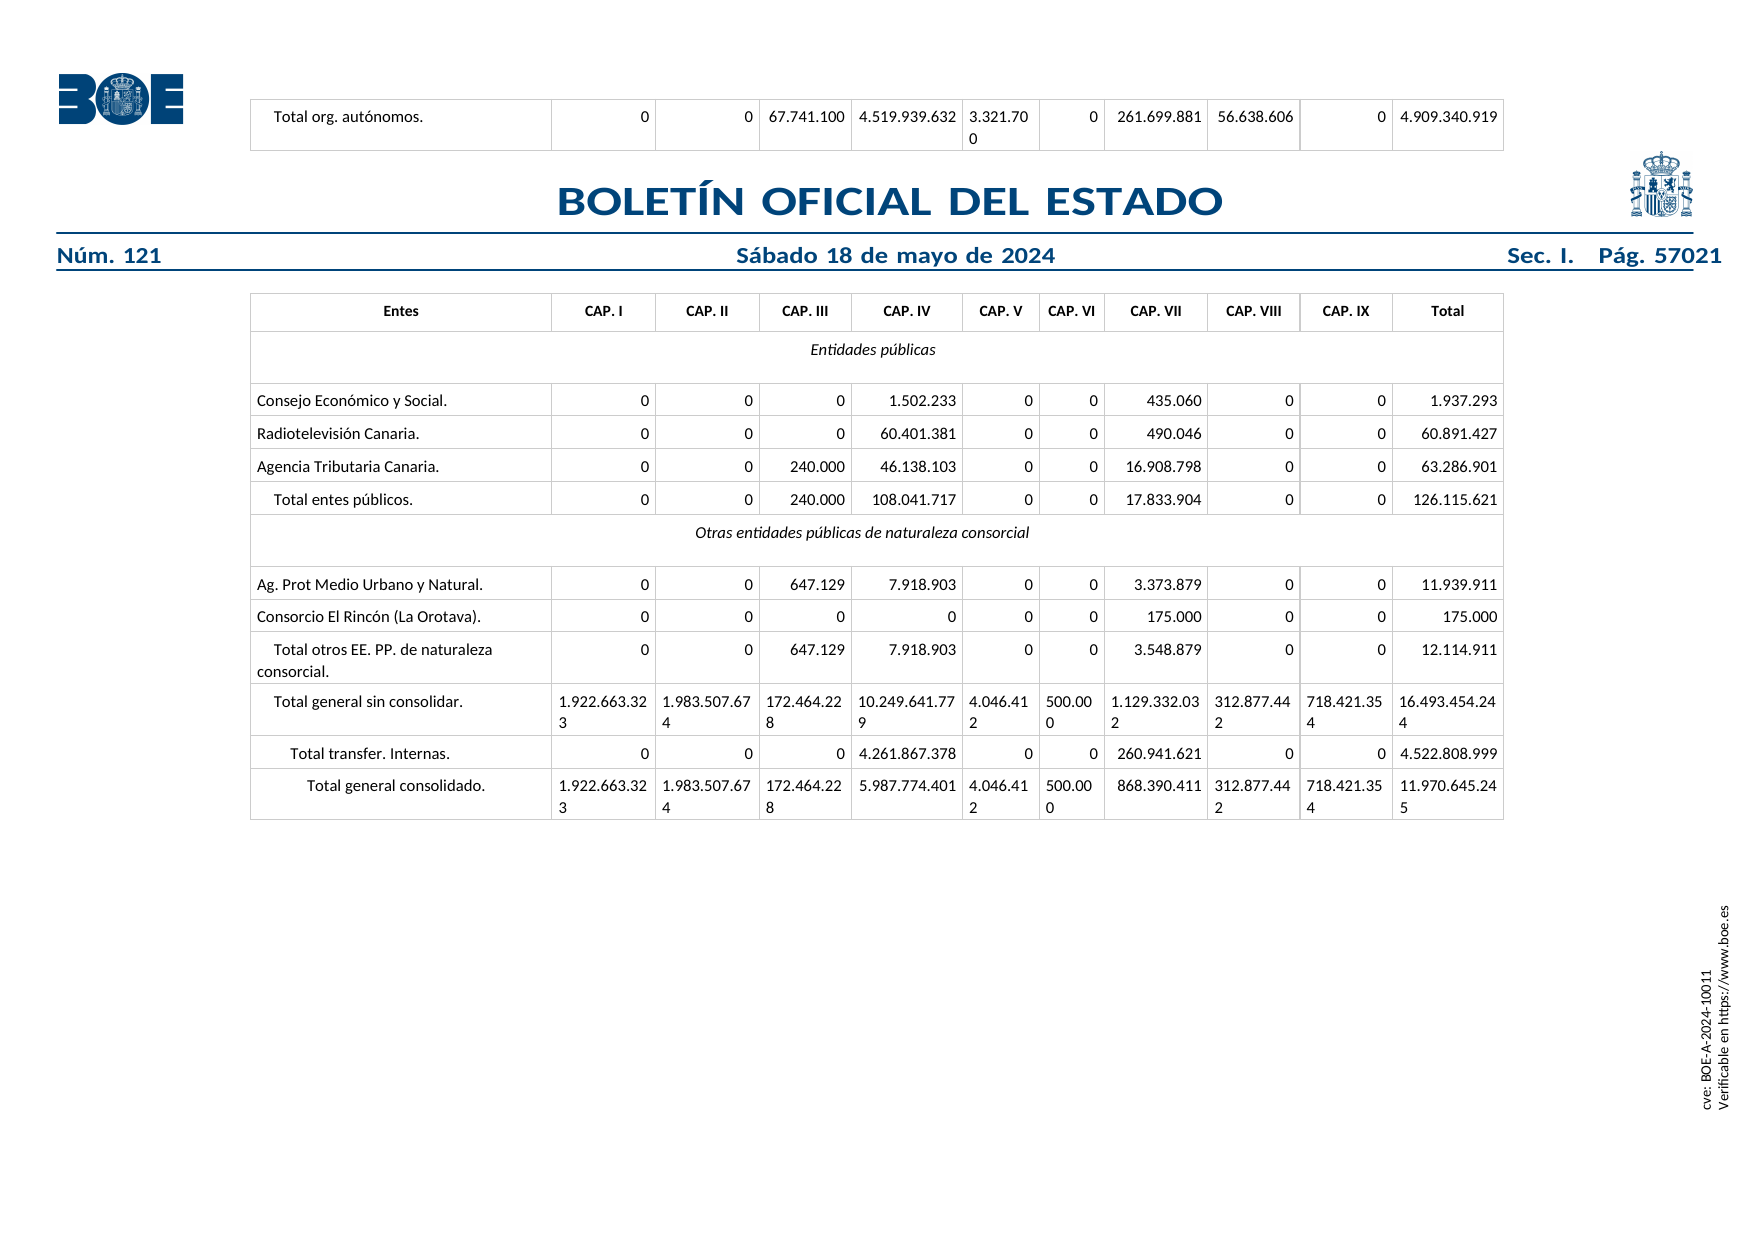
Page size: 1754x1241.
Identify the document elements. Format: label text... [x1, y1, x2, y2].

table_cell 3.548.879 [1105, 632, 1207, 683]
table_cell 0 [1208, 482, 1299, 514]
table_cell [1039, 332, 1104, 382]
table_cell [1300, 515, 1392, 566]
table_cell 0 [656, 449, 759, 481]
table_header CAP. I [552, 294, 655, 331]
table_cell 4.519.939.632 [852, 100, 962, 150]
table_cell 4.046.412 [963, 769, 1039, 819]
table_cell 0 [1301, 600, 1392, 631]
table_cell 647.129 [760, 567, 851, 598]
table_cell 17.833.904 [1105, 482, 1207, 514]
table_cell 0 [656, 482, 759, 514]
table_cell 67.741.100 [760, 100, 851, 150]
table_cell Radiotelevisión Canaria. [251, 416, 551, 448]
table_cell Consorcio El Rincón (La Orotava). [251, 600, 551, 631]
table_header Total [1393, 294, 1503, 331]
table_cell 0 [852, 600, 962, 631]
table_cell Agencia Tributaria Canaria. [251, 449, 551, 481]
table_cell 0 [760, 736, 851, 768]
table_cell 0 [552, 600, 655, 631]
table_cell 435.060 [1105, 384, 1207, 415]
table_cell [552, 515, 655, 566]
table_cell 0 [656, 384, 759, 415]
table_cell 0 [1040, 100, 1104, 150]
table_cell 718.421.354 [1301, 769, 1392, 819]
table_cell 0 [1040, 600, 1104, 631]
table_cell 1.922.663.323 [552, 684, 655, 735]
table_cell 3.373.879 [1105, 567, 1207, 598]
table_cell 175.000 [1105, 600, 1207, 631]
table_cell 0 [1040, 482, 1104, 514]
table_cell 4.522.808.999 [1393, 736, 1503, 768]
table_cell 0 [656, 416, 759, 448]
table_cell 0 [963, 736, 1039, 768]
table_cell 0 [1301, 449, 1392, 481]
table_cell 172.464.228 [760, 769, 851, 819]
table_cell [251, 515, 552, 566]
table_cell 172.464.228 [760, 684, 851, 735]
table_cell 3.321.700 [963, 100, 1039, 150]
table_cell 261.699.881 [1105, 100, 1207, 150]
table_cell 0 [656, 100, 759, 150]
table_cell 11.939.911 [1393, 567, 1503, 598]
table_cell 1.983.507.674 [656, 684, 759, 735]
table_cell 500.000 [1040, 684, 1104, 735]
table_cell Total otros EE. PP. de naturaleza consorcial. [251, 632, 551, 683]
table_cell 10.249.641.779 [852, 684, 962, 735]
table_cell 0 [1208, 449, 1299, 481]
table_cell 0 [1040, 449, 1104, 481]
table_cell 0 [656, 567, 759, 598]
table_cell 647.129 [760, 632, 851, 683]
table_cell [1104, 332, 1208, 382]
table_cell 0 [1301, 736, 1392, 768]
table_cell 312.877.442 [1208, 769, 1299, 819]
table_cell 0 [1301, 100, 1392, 150]
table_cell 240.000 [760, 482, 851, 514]
table_cell Otras entidades públicas de naturaleza consorcial [655, 515, 1039, 566]
table_cell [552, 332, 655, 382]
table_cell 46.138.103 [852, 449, 962, 481]
table_cell 7.918.903 [852, 632, 962, 683]
table_cell 0 [1208, 416, 1299, 448]
table_cell [1392, 332, 1503, 382]
table_cell 60.401.381 [852, 416, 962, 448]
table_cell 0 [656, 632, 759, 683]
table_cell 7.918.903 [852, 567, 962, 598]
table_cell 5.987.774.401 [852, 769, 962, 819]
table_cell 718.421.354 [1301, 684, 1392, 735]
table_cell [1039, 515, 1104, 566]
table_cell 0 [552, 736, 655, 768]
table_cell [251, 332, 552, 382]
table_cell [1392, 515, 1503, 566]
table_cell 0 [1301, 567, 1392, 598]
table_cell 0 [1208, 567, 1299, 598]
table_cell 1.983.507.674 [656, 769, 759, 819]
table_cell 0 [963, 567, 1039, 598]
table_cell 1.502.233 [852, 384, 962, 415]
table_cell 0 [1040, 736, 1104, 768]
table_cell 0 [1208, 384, 1299, 415]
table_cell 0 [963, 449, 1039, 481]
table_cell 175.000 [1393, 600, 1503, 631]
table_cell Entidades públicas [655, 332, 1039, 382]
table_cell 0 [760, 384, 851, 415]
table_cell 0 [760, 416, 851, 448]
table_cell 0 [552, 100, 655, 150]
table_cell 0 [1208, 600, 1299, 631]
table_cell 126.115.621 [1393, 482, 1503, 514]
table_cell 4.261.867.378 [852, 736, 962, 768]
table_cell 0 [963, 600, 1039, 631]
table_header CAP. VI [1040, 294, 1104, 331]
table_cell 500.000 [1040, 769, 1104, 819]
table_cell 108.041.717 [852, 482, 962, 514]
table_cell 312.877.442 [1208, 684, 1299, 735]
table_cell Total general sin consolidar. [251, 684, 551, 735]
table_header CAP. IX [1301, 294, 1392, 331]
table_header CAP. III [760, 294, 851, 331]
table_header CAP. VIII [1208, 294, 1299, 331]
table_cell 0 [552, 449, 655, 481]
table_cell 0 [1208, 632, 1299, 683]
table_cell 1.922.663.323 [552, 769, 655, 819]
table_header CAP. VII [1105, 294, 1207, 331]
table_cell 0 [760, 600, 851, 631]
table_cell 868.390.411 [1105, 769, 1207, 819]
table_cell Ag. Prot Medio Urbano y Natural. [251, 567, 551, 598]
table_cell 0 [656, 600, 759, 631]
table_cell Consejo Económico y Social. [251, 384, 551, 415]
table_cell Total entes públicos. [251, 482, 551, 514]
table_cell [1208, 332, 1300, 382]
table_cell 60.891.427 [1393, 416, 1503, 448]
table_cell [1300, 332, 1392, 382]
table_cell 0 [1040, 632, 1104, 683]
table_header CAP. V [963, 294, 1039, 331]
table_header Entes [251, 294, 551, 331]
table_cell 4.046.412 [963, 684, 1039, 735]
table_cell 0 [963, 416, 1039, 448]
table_cell 0 [963, 384, 1039, 415]
table_cell 0 [1040, 384, 1104, 415]
table_cell 0 [552, 567, 655, 598]
table_cell 240.000 [760, 449, 851, 481]
table_header CAP. IV [852, 294, 962, 331]
table_cell 0 [1301, 416, 1392, 448]
table_cell 0 [963, 482, 1039, 514]
table_header CAP. II [656, 294, 759, 331]
table_cell 0 [552, 482, 655, 514]
table_cell 1.937.293 [1393, 384, 1503, 415]
table_cell 12.114.911 [1393, 632, 1503, 683]
table_cell 0 [552, 632, 655, 683]
table_cell 0 [1040, 416, 1104, 448]
table_cell 16.493.454.244 [1393, 684, 1503, 735]
table_cell 260.941.621 [1105, 736, 1207, 768]
table_cell 0 [1301, 482, 1392, 514]
table_cell 16.908.798 [1105, 449, 1207, 481]
table_cell 1.129.332.032 [1105, 684, 1207, 735]
table_cell 63.286.901 [1393, 449, 1503, 481]
table_cell 0 [552, 384, 655, 415]
table_cell 0 [656, 736, 759, 768]
table_cell 0 [1208, 736, 1299, 768]
table_cell 0 [1301, 384, 1392, 415]
table_cell 0 [963, 632, 1039, 683]
table_cell Total transfer. Internas. [251, 736, 551, 768]
table_cell Total general consolidado. [251, 769, 551, 819]
table_cell [1208, 515, 1300, 566]
table_cell [1104, 515, 1208, 566]
table_cell 0 [1301, 632, 1392, 683]
table_cell 0 [552, 416, 655, 448]
table_cell Total org. autónomos. [251, 100, 551, 150]
table_cell 4.909.340.919 [1393, 100, 1503, 150]
table_cell 0 [1040, 567, 1104, 598]
table_cell 56.638.606 [1208, 100, 1299, 150]
table_cell 490.046 [1105, 416, 1207, 448]
table_cell 11.970.645.245 [1393, 769, 1503, 819]
